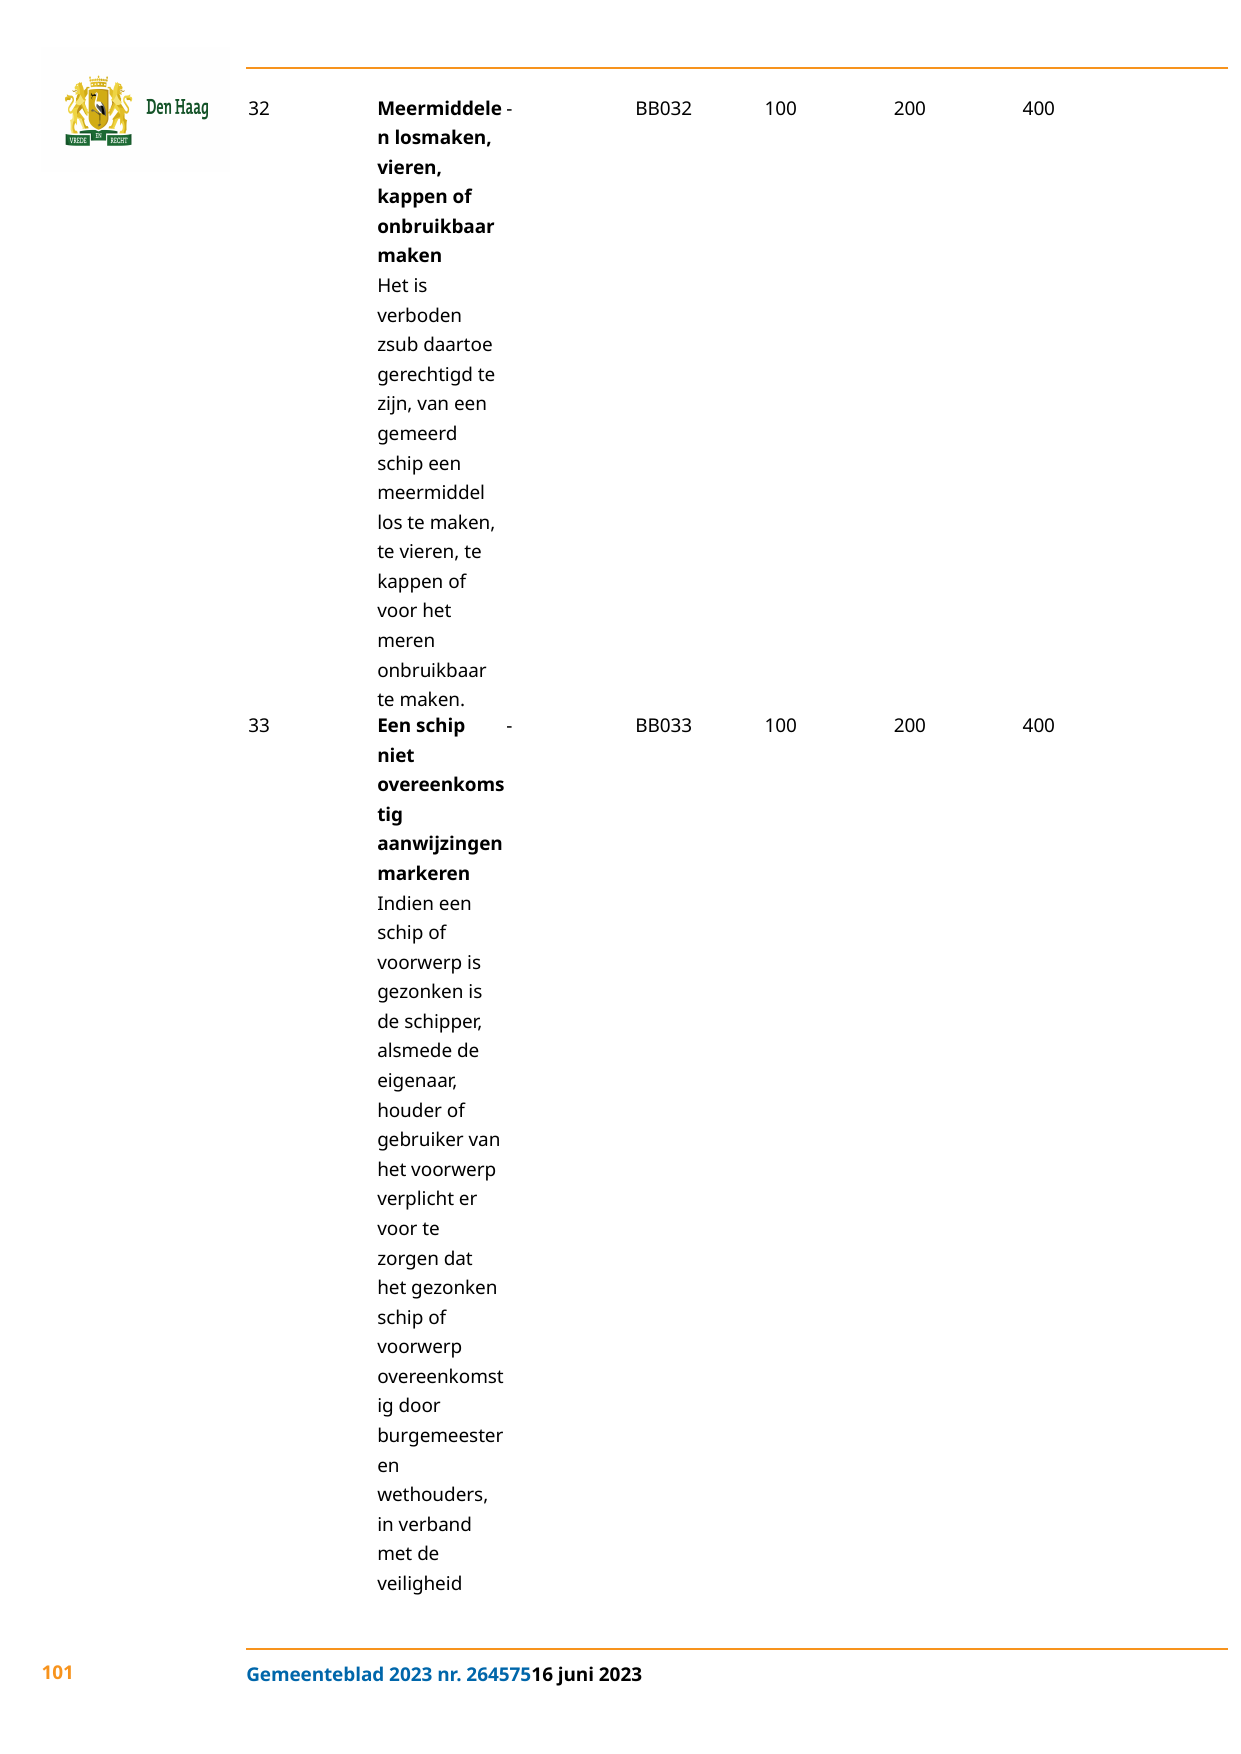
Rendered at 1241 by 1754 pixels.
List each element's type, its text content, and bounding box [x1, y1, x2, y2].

table_cell Meermiddelen losmaken, vieren, kappen of onbruikbaar maken Het is verboden zsub daartoe gerechtigd te zijn, van een gemeerd schip een meermiddel los te maken, te vieren, te kappen of voor het meren onbruikbaar te maken. [377, 95, 506, 712]
picture [41, 47, 231, 172]
table_cell 100 [764, 95, 893, 712]
table_cell Een schip niet overeenkomstig aanwijzingen markeren Indien een schip of voorwerp is gezonken is de schipper, alsmede de eigenaar, houder of gebruiker van het voorwerp verplicht er voor te zorgen dat het gezonken schip of voorwerp overeenkomstig door burgemeester en wethouders, in verband met de veiligheid [377, 712, 506, 1596]
table_cell 200 [894, 712, 1022, 1596]
table_cell BB033 [635, 712, 764, 1596]
table_cell 100 [764, 712, 893, 1596]
table_cell 32 [248, 95, 377, 712]
table_cell 33 [248, 712, 377, 1596]
table_cell 400 [1023, 95, 1152, 712]
table_cell 200 [894, 95, 1022, 712]
table_cell - [506, 95, 635, 712]
table_cell BB032 [635, 95, 764, 712]
table_cell - [506, 712, 635, 1596]
table_cell 400 [1023, 712, 1152, 1596]
